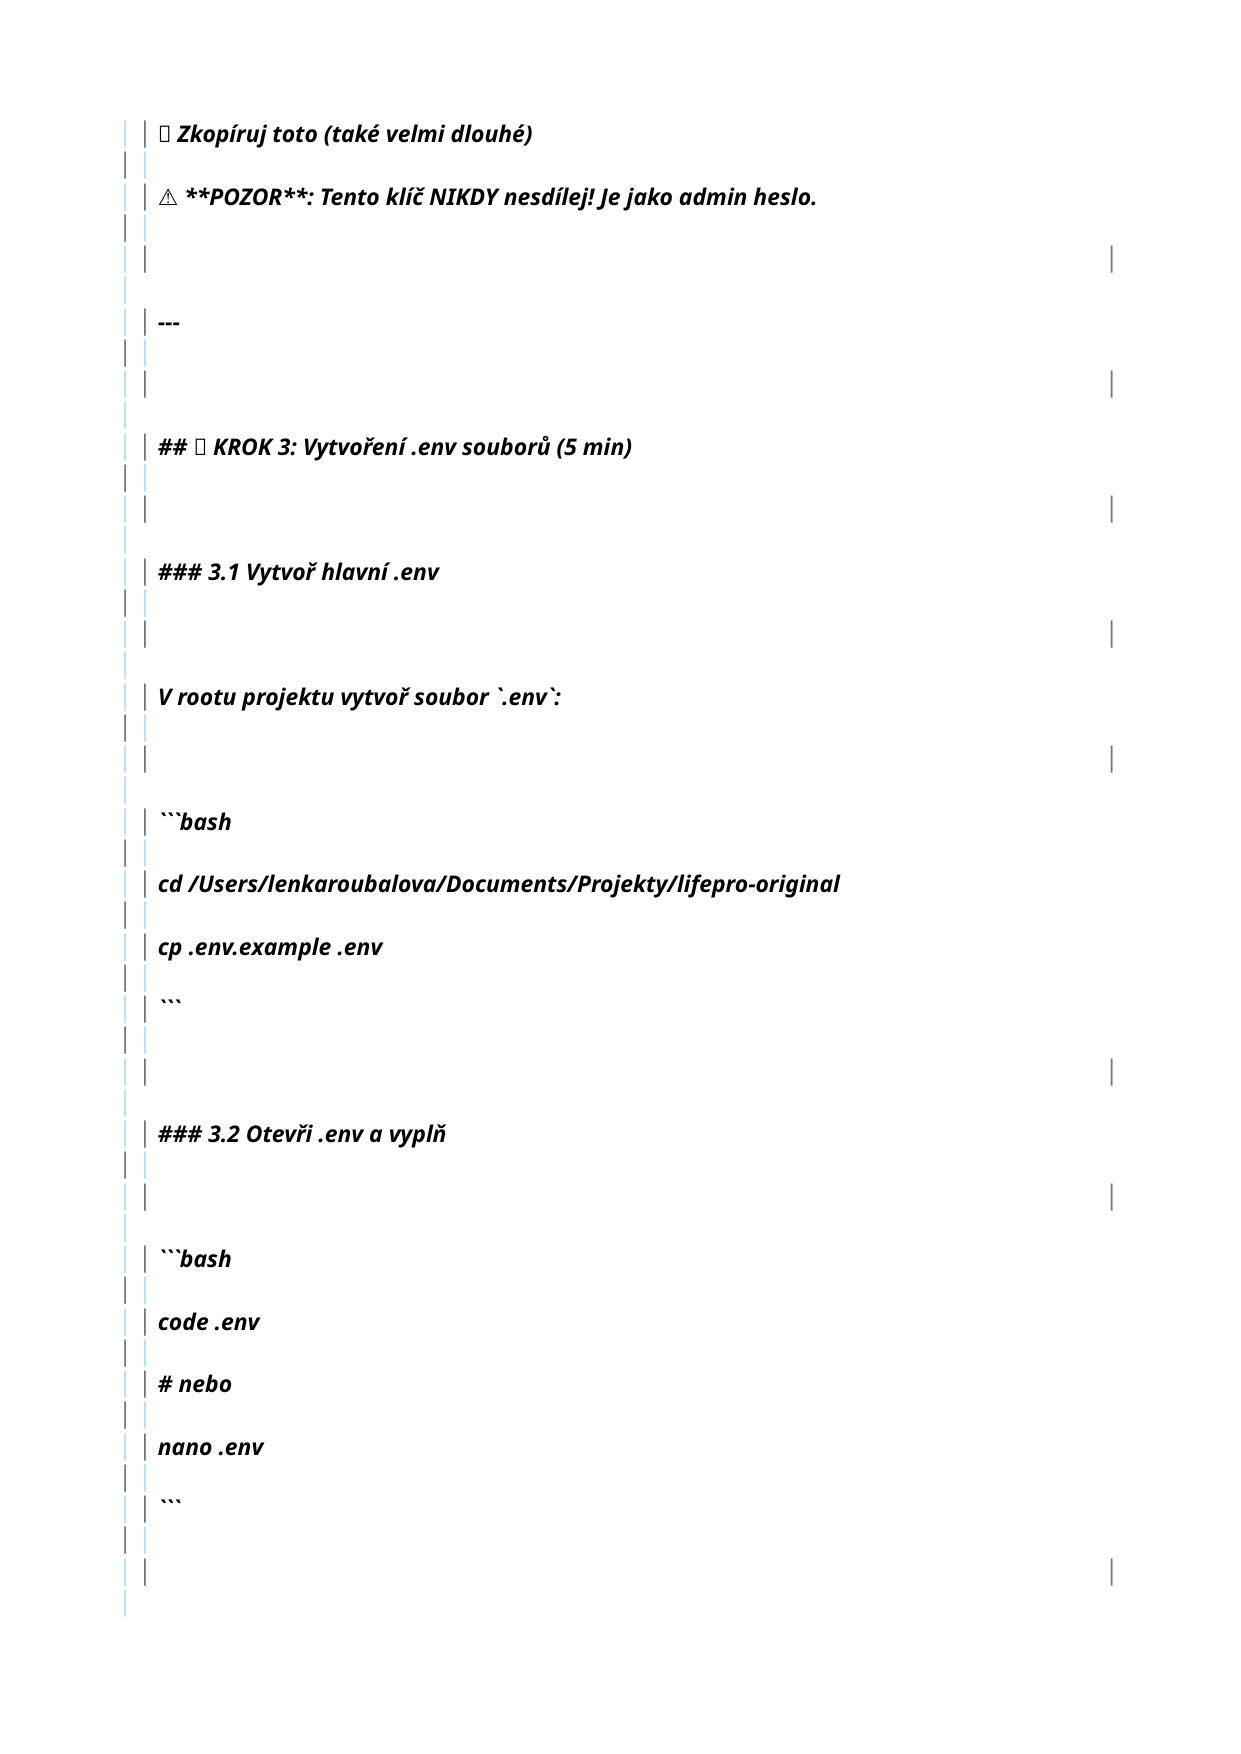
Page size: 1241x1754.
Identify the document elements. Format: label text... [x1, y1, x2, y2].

text │ │ │ │ [118, 493, 1122, 556]
text │ │ nano .env │ │ [118, 1431, 1122, 1493]
text │ │ │ │ [118, 1556, 1122, 1618]
text │ │ ### 3.1 Vytvoř hlavní .env │ │ [118, 556, 1122, 618]
text │ │ │ │ [118, 1056, 1122, 1118]
text │ │ ✅ Zkopíruj toto (také velmi dlouhé) │ │ [118, 118, 1122, 181]
text │ │ ```bash │ │ [118, 1243, 1122, 1306]
text │ │ ``` │ │ [118, 1493, 1122, 1556]
text │ │ │ │ [118, 368, 1122, 431]
text │ │ # nebo │ │ [118, 1368, 1122, 1431]
text │ │ │ │ [118, 743, 1122, 806]
text │ │ cp .env.example .env │ │ [118, 931, 1122, 993]
text │ │ ``` │ │ [118, 993, 1122, 1056]
text │ │ │ │ [118, 1181, 1122, 1243]
text │ │ code .env │ │ [118, 1306, 1122, 1368]
text │ │ ## 📝 KROK 3: Vytvoření .env souborů (5 min) │ │ [118, 431, 1122, 493]
text │ │ ```bash │ │ [118, 806, 1122, 868]
text │ │ V rootu projektu vytvoř soubor `.env`: │ │ [118, 681, 1122, 743]
text │ │ ⚠️ **POZOR**: Tento klíč NIKDY nesdílej! Je jako admin heslo. │ │ [118, 181, 1122, 243]
text │ │ ### 3.2 Otevři .env a vyplň │ │ [118, 1118, 1122, 1181]
text │ │ │ │ [118, 618, 1122, 681]
text │ │ cd /Users/lenkaroubalova/Documents/Projekty/lifepro-original │ │ [118, 868, 1122, 931]
text │ │ │ │ [118, 243, 1122, 306]
text │ │ --- │ │ [118, 306, 1122, 368]
